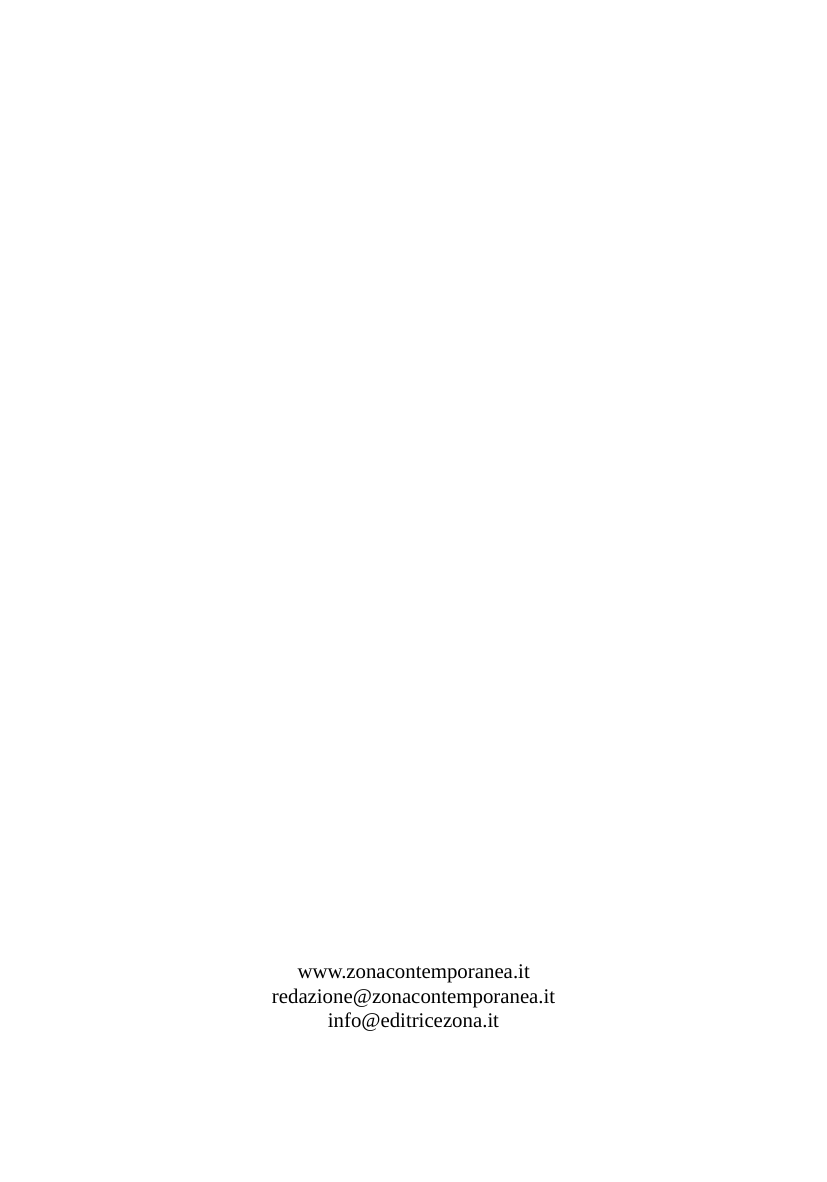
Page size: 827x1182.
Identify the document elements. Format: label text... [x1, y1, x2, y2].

text www.zonacontemporanea.it [88, 959, 738, 983]
text info@editricezona.it [88, 1008, 738, 1032]
text redazione@zonacontemporanea.it [88, 983, 738, 1008]
